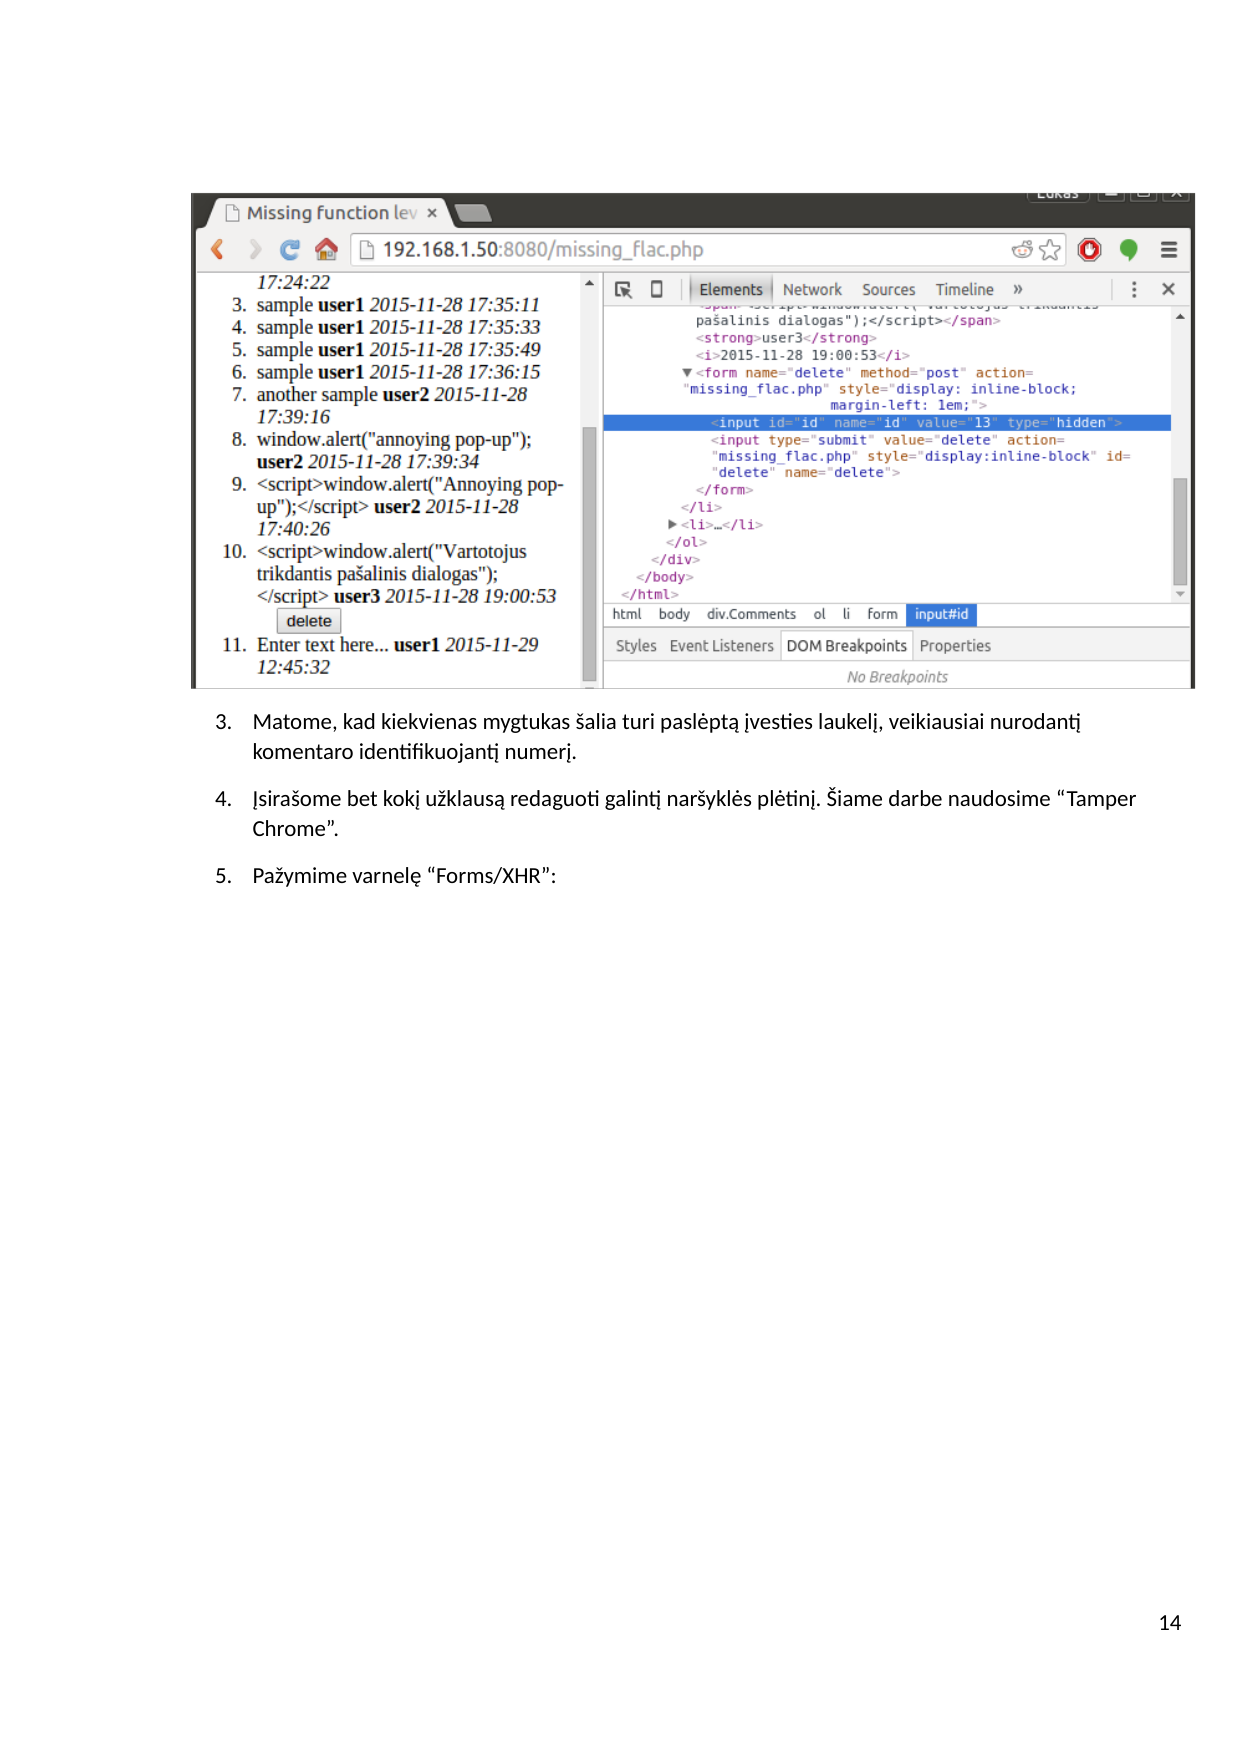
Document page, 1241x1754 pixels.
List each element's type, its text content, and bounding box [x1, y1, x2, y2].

list Matome, kad kiekvienas mygtukas šalia turi paslėptą įvesties laukelį, veikiausiai nurodantį komentaro identifikuojantį numerį. [215, 705, 1181, 765]
picture [191, 178, 1196, 705]
list Įsirašome bet kokį užklausą redaguoti galintį naršyklės plėtinį. Šiame darbe naudosime “Tamper Chrome”. [215, 784, 1181, 842]
list Pažymime varnelę “Forms/XHR”: [215, 861, 1181, 889]
